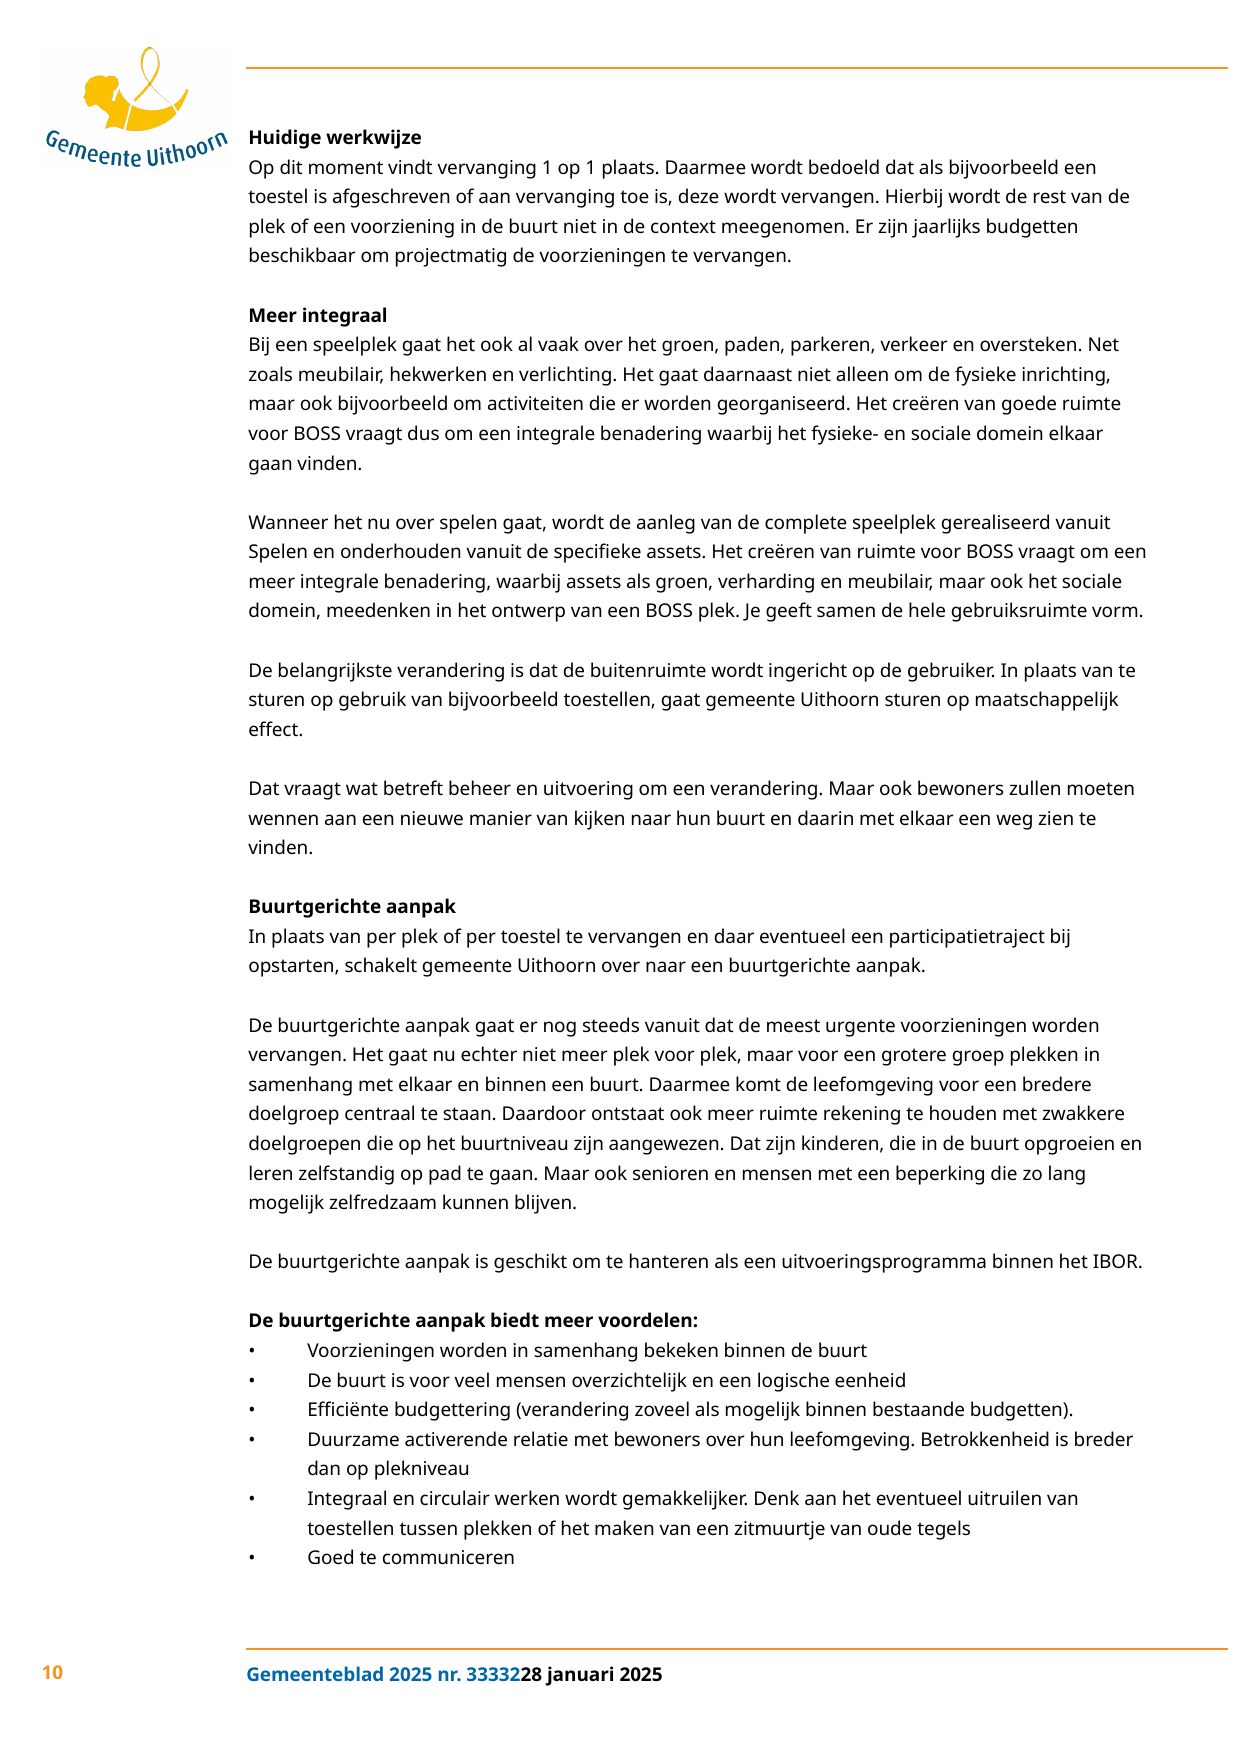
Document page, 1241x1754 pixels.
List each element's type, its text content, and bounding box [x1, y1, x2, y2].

text De buurtgerichte aanpak gaat er nog steeds vanuit dat de meest urgente voorzieningen worden vervangen. Het gaat nu echter niet meer plek voor plek, maar voor een grotere groep plekken in samenhang met elkaar en binnen een buurt. Daarmee komt de leefomgeving voor een bredere doelgroep centraal te staan. Daardoor ontstaat ook meer ruimte rekening te houden met zwakkere doelgroepen die op het buurtniveau zijn aangewezen. Dat zijn kinderen, die in de buurt opgroeien en leren zelfstandig op pad te gaan. Maar ook senioren en mensen met een beperking die zo lang mogelijk zelfredzaam kunnen blijven. [248, 1012, 1152, 1215]
text De buurtgerichte aanpak biedt meer voordelen: [248, 1308, 1152, 1333]
text De buurtgerichte aanpak is geschikt om te hanteren als een uitvoeringsprogramma binnen het IBOR. [248, 1248, 1152, 1274]
list Goed te communiceren [248, 1544, 1152, 1570]
text De belangrijkste verandering is dat de buitenruimte wordt ingericht op de gebruiker. In plaats van te sturen op gebruik van bijvoorbeeld toestellen, gaat gemeente Uithoorn sturen op maatschappelijk effect. [248, 657, 1152, 742]
picture [41, 47, 231, 172]
list Integraal en circulair werken wordt gemakkelijker. Denk aan het eventueel uitruilen van toestellen tussen plekken of het maken van een zitmuurtje van oude tegels [248, 1485, 1152, 1541]
text Dat vraagt wat betreft beheer en uitvoering om een verandering. Maar ook bewoners zullen moeten wennen aan een nieuwe manier van kijken naar hun buurt en daarin met elkaar een weg zien te vinden. [248, 775, 1152, 860]
text Huidige werkwijze [248, 124, 1152, 150]
text Op dit moment vindt vervanging 1 op 1 plaats. Daarmee wordt bedoeld dat als bijvoorbeeld een toestel is afgeschreven of aan vervanging toe is, deze wordt vervangen. Hierbij wordt de rest van de plek of een voorziening in de buurt niet in de context meegenomen. Er zijn jaarlijks budgetten beschikbaar om projectmatig de voorzieningen te vervangen. [248, 154, 1152, 268]
list Efficiënte budgettering (verandering zoveel als mogelijk binnen bestaande budgetten). [248, 1396, 1152, 1422]
text Meer integraal [248, 302, 1152, 328]
text In plaats van per plek of per toestel te vervangen en daar eventueel een participatietraject bij opstarten, schakelt gemeente Uithoorn over naar een buurtgerichte aanpak. [248, 923, 1152, 978]
list De buurt is voor veel mensen overzichtelijk en een logische eenheid [248, 1367, 1152, 1393]
list Voorzieningen worden in samenhang bekeken binnen de buurt [248, 1337, 1152, 1363]
text Bij een speelplek gaat het ook al vaak over het groen, paden, parkeren, verkeer en oversteken. Net zoals meubilair, hekwerken en verlichting. Het gaat daarnaast niet alleen om de fysieke inrichting, maar ook bijvoorbeeld om activiteiten die er worden georganiseerd. Het creëren van goede ruimte voor BOSS vraagt dus om een integrale benadering waarbij het fysieke- en sociale domein elkaar gaan vinden. [248, 331, 1152, 476]
text Wanneer het nu over spelen gaat, wordt de aanleg van de complete speelplek gerealiseerd vanuit Spelen en onderhouden vanuit de specifieke assets. Het creëren van ruimte voor BOSS vraagt om een meer integrale benadering, waarbij assets als groen, verharding en meubilair, maar ook het sociale domein, meedenken in het ontwerp van een BOSS plek. Je geeft samen de hele gebruiksruimte vorm. [248, 509, 1152, 623]
text Buurtgerichte aanpak [248, 893, 1152, 919]
list Duurzame activerende relatie met bewoners over hun leefomgeving. Betrokkenheid is breder dan op plekniveau [248, 1426, 1152, 1481]
